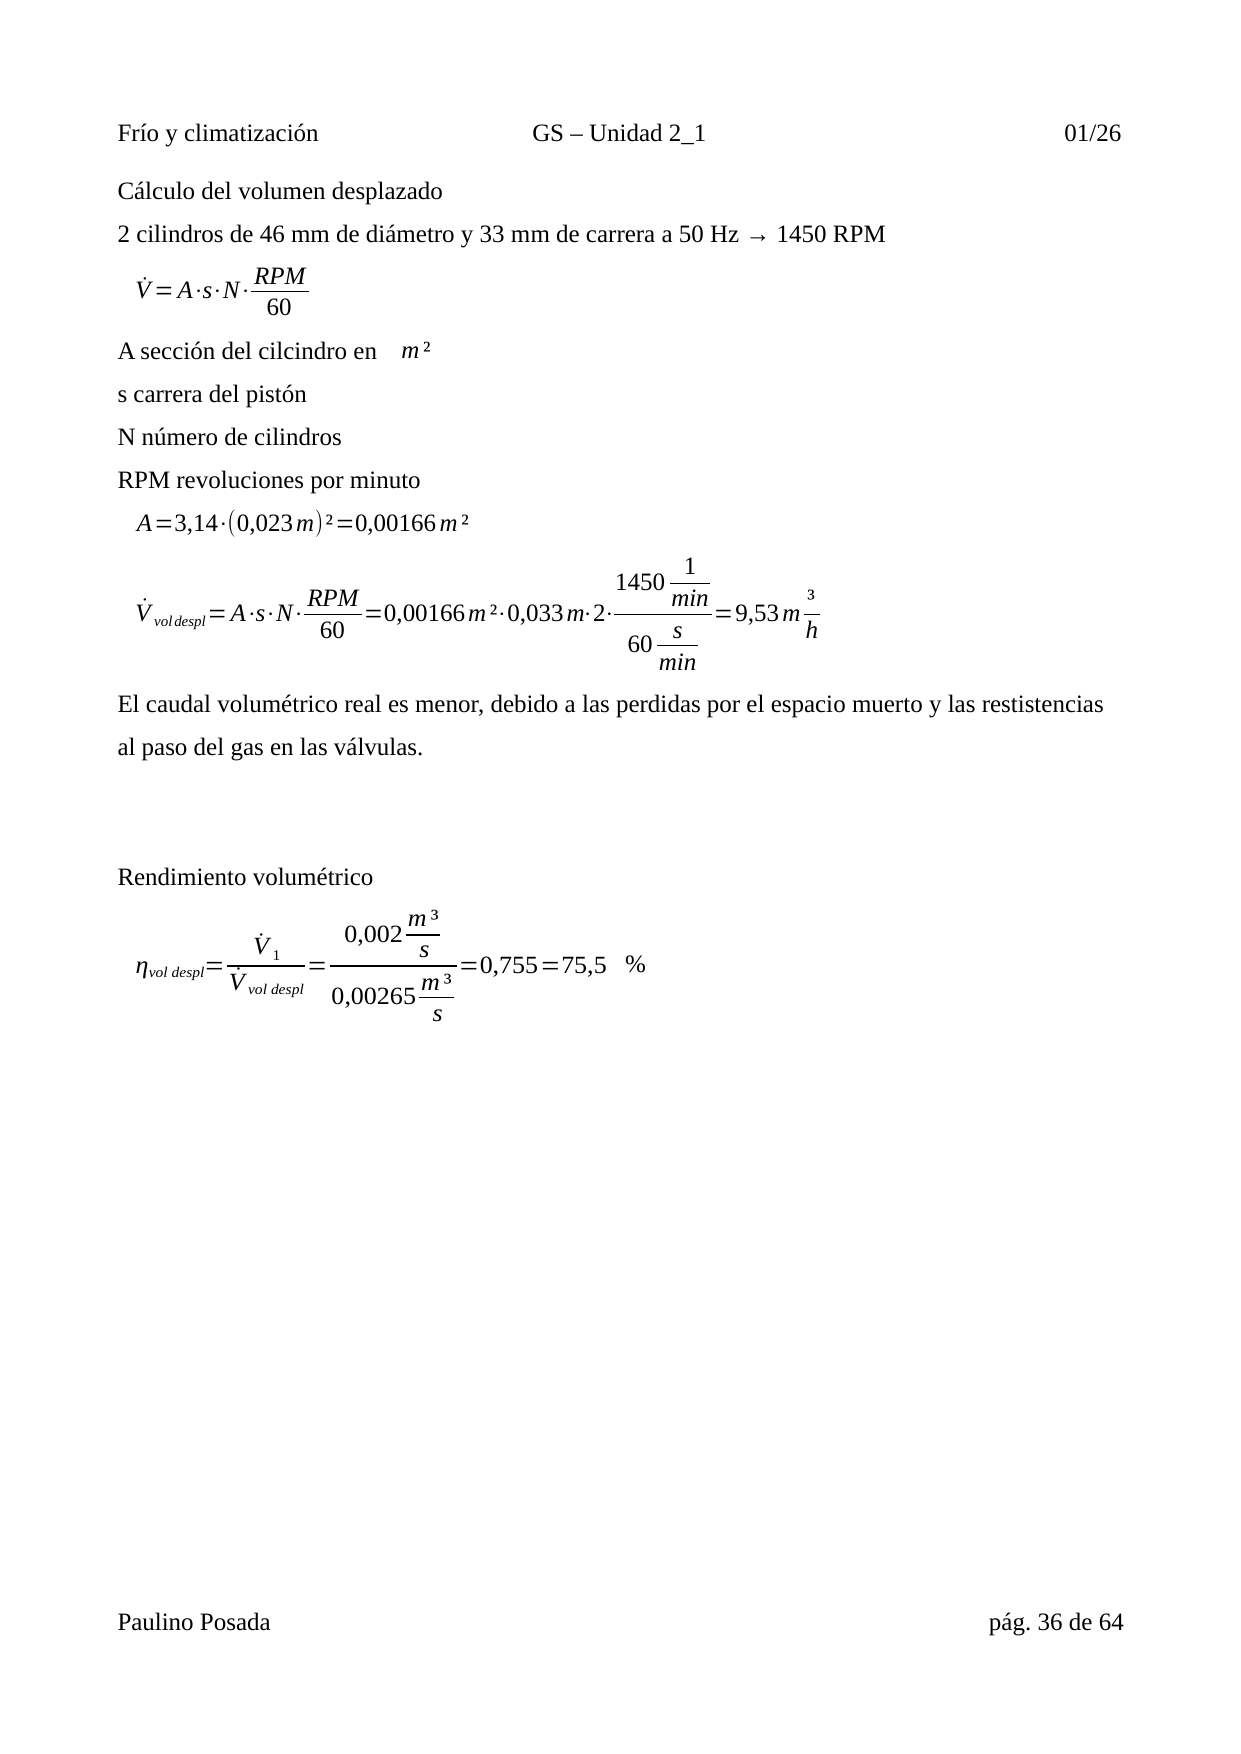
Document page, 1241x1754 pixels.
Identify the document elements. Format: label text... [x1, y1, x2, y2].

text s carrera del pistón [117, 379, 1123, 408]
text RPM revoluciones por minuto [117, 465, 1123, 494]
text El caudal volumétrico real es menor, debido a las perdidas por el espacio muerto y las restistencias al paso del gas en las válvulas. [117, 689, 1123, 761]
text 2 cilindros de 46 mm de diámetro y 33 mm de carrera a 50 Hz → 1450 RPM [117, 219, 1123, 248]
text Rendimiento volumétrico [117, 862, 1123, 890]
text N número de cilindros [117, 422, 1123, 451]
text % [117, 905, 1123, 1026]
text A sección del cilcindro en [117, 336, 1123, 365]
text Cálculo del volumen desplazado [117, 176, 1123, 205]
